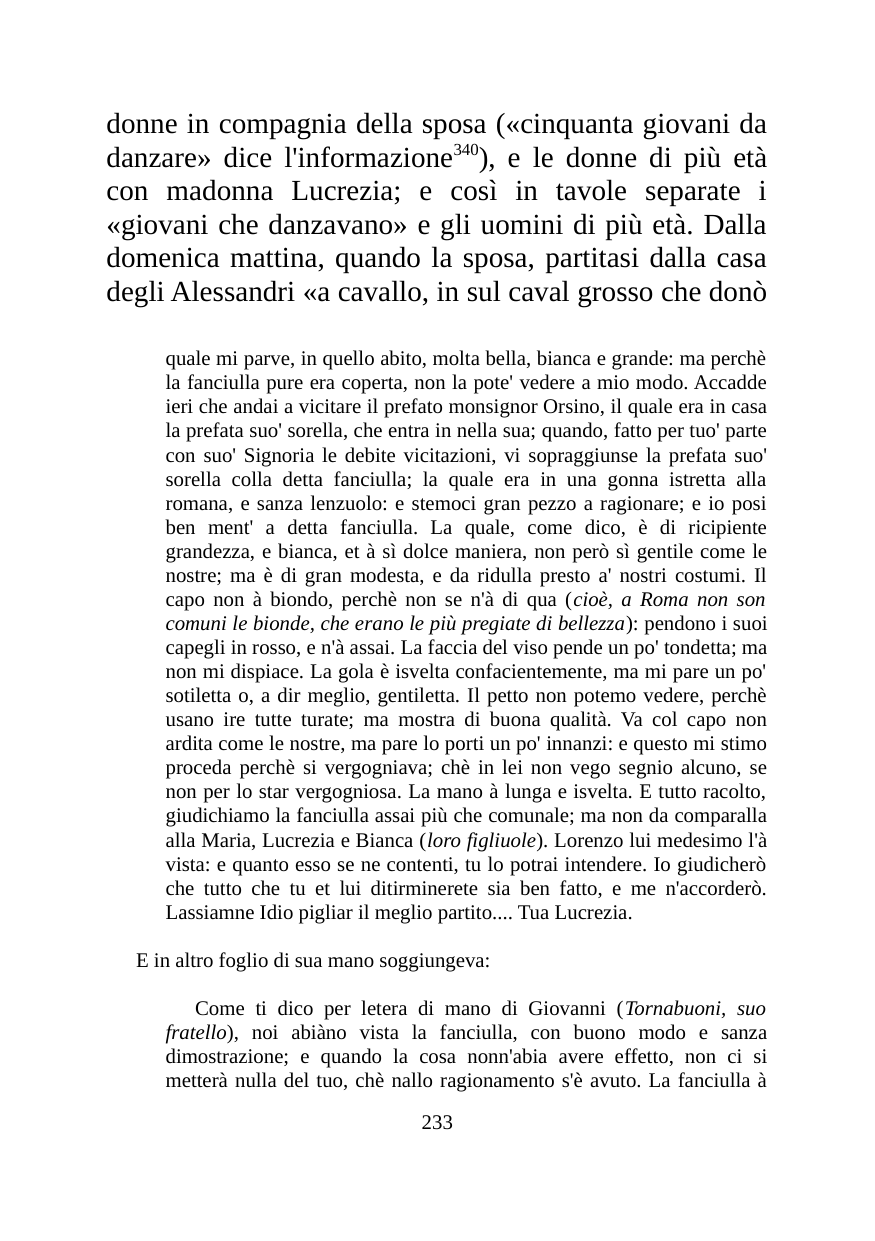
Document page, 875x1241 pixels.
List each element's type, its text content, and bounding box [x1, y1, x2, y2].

text quale mi parve, in quello abito, molta bella, bianca e grande: ma perchè la fanciulla pure era coperta, non la pote' vedere a mio modo. Accadde ieri che andai a vicitare il prefato monsignor Orsino, il quale era in casa la prefata suo' sorella, che entra in nella sua; quando, fatto per tuo' parte con suo' Signoria le debite vicitazioni, vi sopraggiunse la prefata suo' sorella colla detta fanciulla; la quale era in una gonna istretta alla romana, e sanza lenzuolo: e stemoci gran pezzo a ragionare; e io posi ben ment' a detta fanciulla. La quale, come dico, è di ricipiente grandezza, e bianca, et à sì dolce maniera, non però sì gentile come le nostre; ma è di gran modesta, e da ridulla presto a' nostri costumi. Il capo non à biondo, perchè non se n'à di qua (cioè, a Roma non son comuni le bionde, che erano le più pregiate di bellezza): pendono i suoi capegli in rosso, e n'à assai. La faccia del viso pende un po' tondetta; ma non mi dispiace. La gola è isvelta confacientemente, ma mi pare un po' sotiletta o, a dir meglio, gentiletta. Il petto non potemo vedere, perchè usano ire tutte turate; ma mostra di buona qualità. Va col capo non ardita come le nostre, ma pare lo porti un po' innanzi: e questo mi stimo proceda perchè si vergogniava; chè in lei non vego segnio alcuno, se non per lo star vergogniosa. La mano à lunga e isvelta. E tutto racolto, giudichiamo la fanciulla assai più che comunale; ma non da comparalla alla Maria, Lucrezia e Bianca (loro figliuole). Lorenzo lui medesimo l'à vista: e quanto esso se ne contenti, tu lo potrai intendere. Io giudicherò che tutto che tu et lui ditirminerete sia ben fatto, e me n'accorderò. Lassiamne Idio pigliar il meglio partito.... Tua Lucrezia. [165, 346, 768, 924]
text E in altro foglio di sua mano soggiungeva: [106, 948, 768, 972]
text donne in compagnia della sposa («cinquanta giovani da danzare» dice l'informazione), e le donne di più età con madonna Lucrezia; e così in tavole separate i «giovani che danzavano» e gli uomini di più età. Dalla domenica mattina, quando la sposa, partitasi dalla casa degli Alessandri «a cavallo, in sul caval grosso che donò [106, 106, 768, 307]
text Come ti dico per letera di mano di Giovanni (Tornabuoni, suo fratello), noi abiàno vista la fanciulla, con buono modo e sanza dimostrazione; e quando la cosa nonn'abia avere effetto, non ci si metterà nulla del tuo, chè nallo ragionamento s'è avuto. La fanciulla à [165, 996, 768, 1092]
